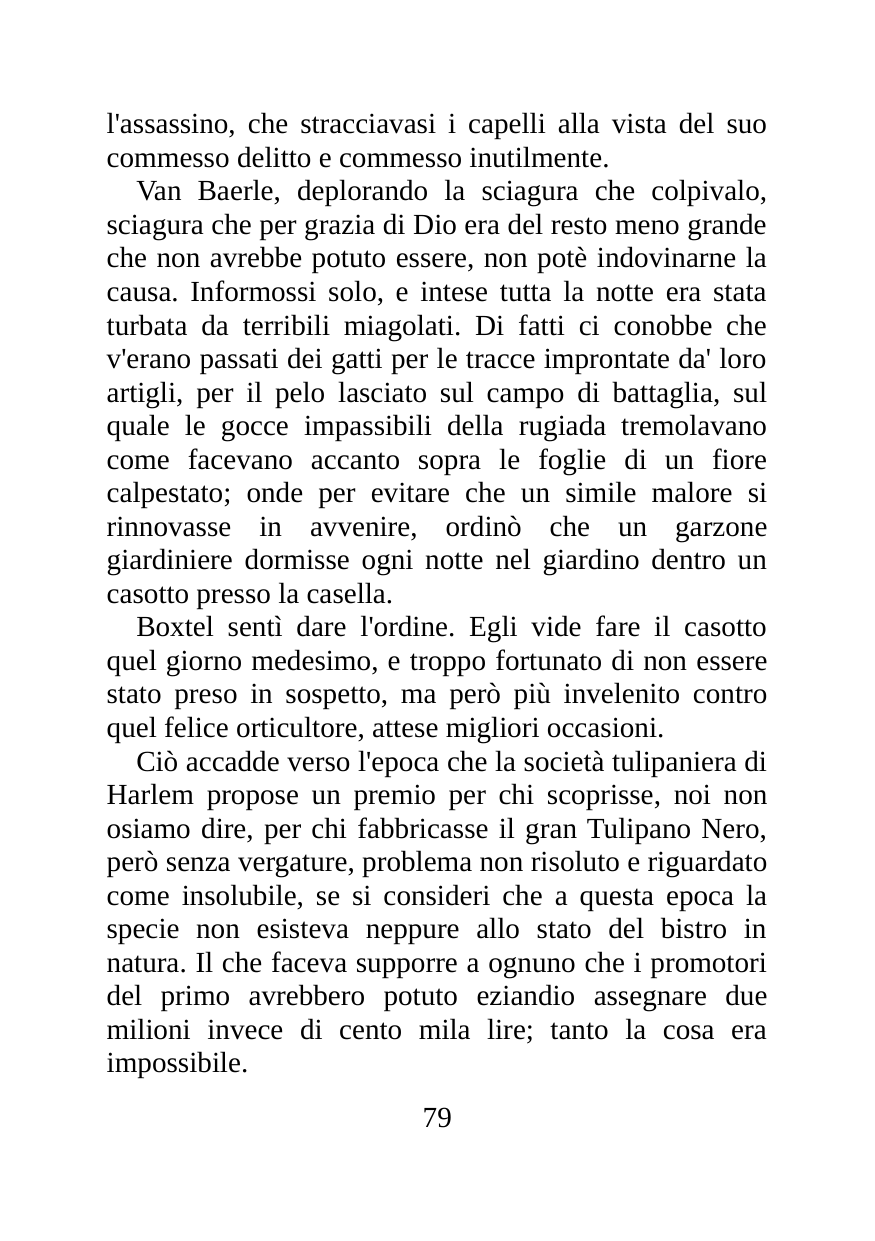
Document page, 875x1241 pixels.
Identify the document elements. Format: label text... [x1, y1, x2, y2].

text Boxtel sentì dare l'ordine. Egli vide fare il casotto quel giorno medesimo, e troppo fortunato di non essere stato preso in sospetto, ma però più invelenito contro quel felice orticultore, attese migliori occasioni. [106, 609, 768, 744]
text Van Baerle, deplorando la sciagura che colpivalo, sciagura che per grazia di Dio era del resto meno grande che non avrebbe potuto essere, non potè indovinarne la causa. Informossi solo, e intese tutta la notte era stata turbata da terribili miagolati. Di fatti ci conobbe che v'erano passati dei gatti per le tracce improntate da' loro artigli, per il pelo lasciato sul campo di battaglia, sul quale le gocce impassibili della rugiada tremolavano come facevano accanto sopra le foglie di un fiore calpestato; onde per evitare che un simile malore si rinnovasse in avvenire, ordinò che un garzone giardiniere dormisse ogni notte nel giardino dentro un casotto presso la casella. [106, 173, 768, 609]
text Ciò accadde verso l'epoca che la società tulipaniera di Harlem propose un premio per chi scoprisse, noi non osiamo dire, per chi fabbricasse il gran Tulipano Nero, però senza vergature, problema non risoluto e riguardato come insolubile, se si consideri che a questa epoca la specie non esisteva neppure allo stato del bistro in natura. Il che faceva supporre a ognuno che i promotori del primo avrebbero potuto eziandio assegnare due milioni invece di cento mila lire; tanto la cosa era impossibile. [106, 744, 768, 1079]
text l'assassino, che stracciavasi i capelli alla vista del suo commesso delitto e commesso inutilmente. [106, 106, 768, 173]
